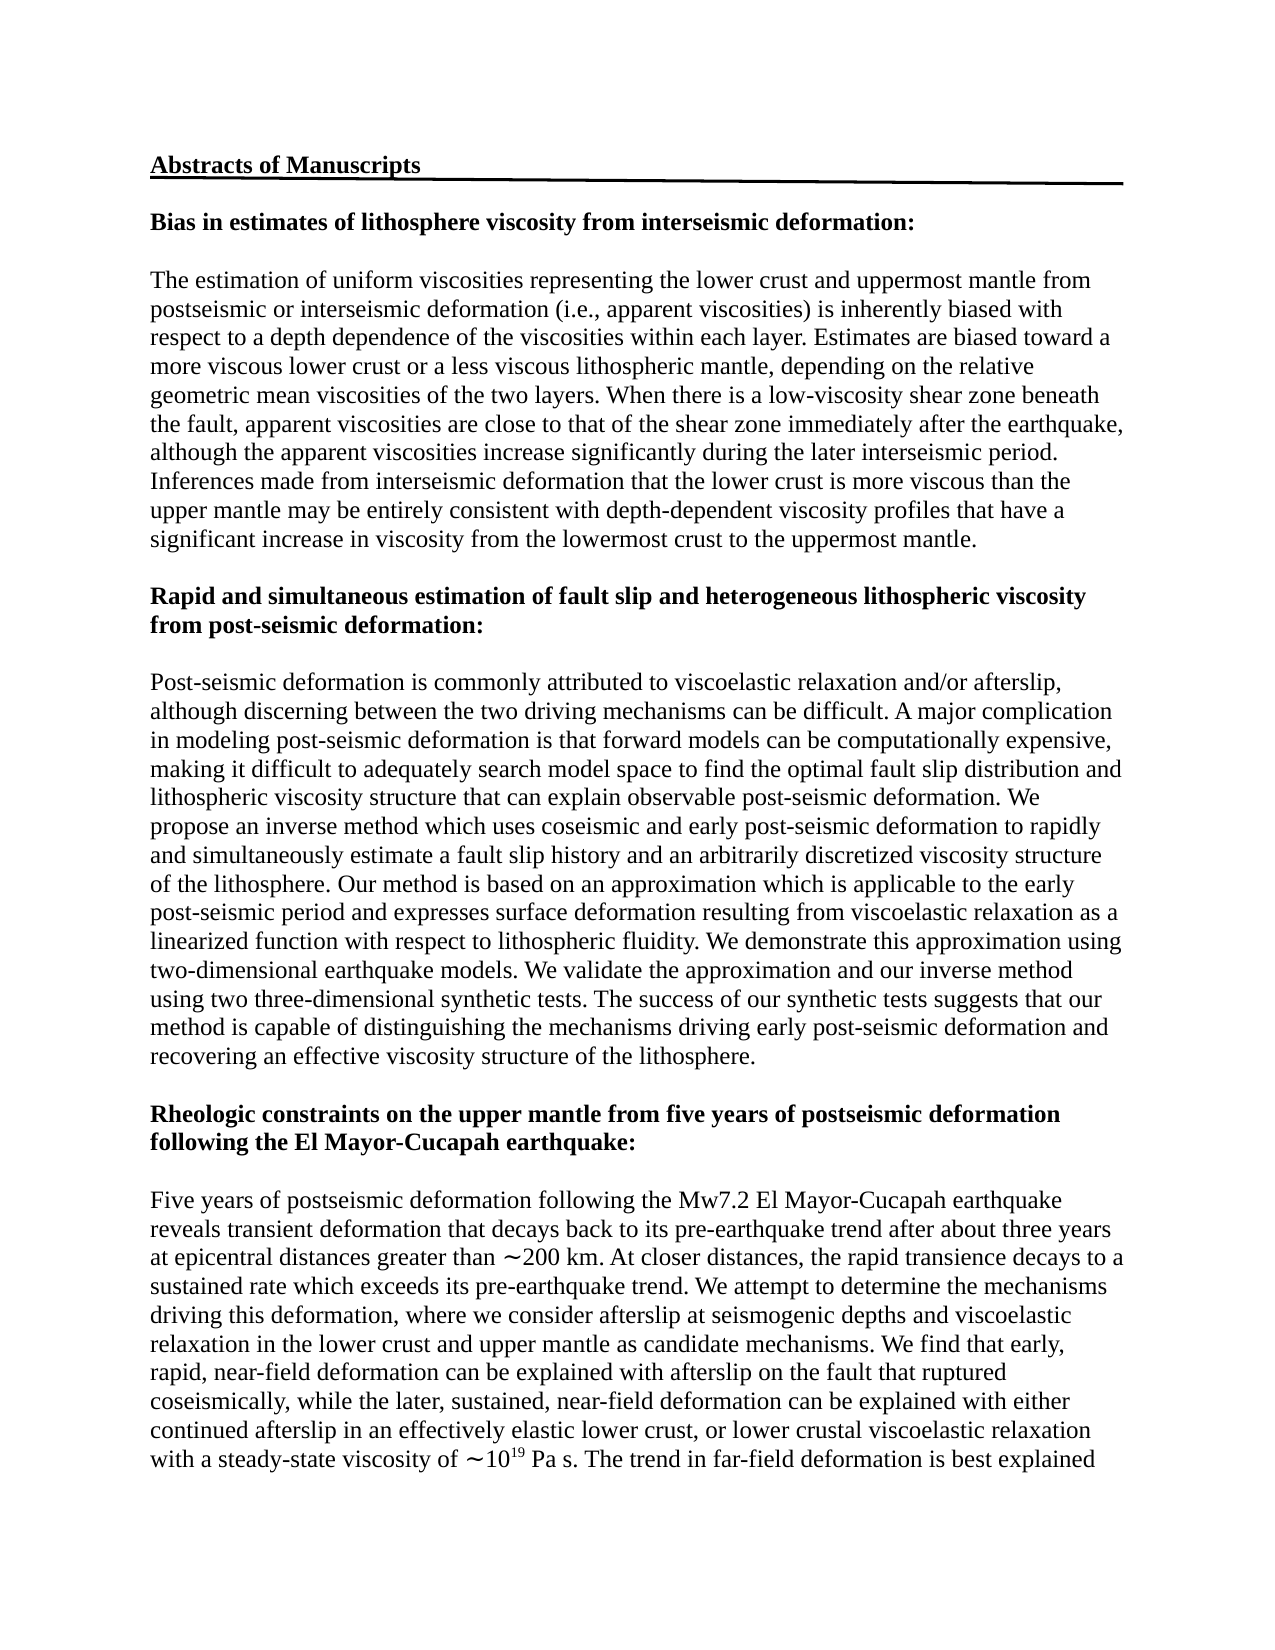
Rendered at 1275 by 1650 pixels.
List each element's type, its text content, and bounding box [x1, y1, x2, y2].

text Abstracts of Manuscripts [150, 150, 1125, 179]
text Rapid and simultaneous estimation of fault slip and heterogeneous lithospheric viscosity from post-seismic deformation: [150, 581, 1125, 639]
text Five years of postseismic deformation following the Mw7.2 El Mayor-Cucapah earthquake reveals transient deformation that decays back to its pre-earthquake trend after about three years at epicentral distances greater than ∼200 km. At closer distances, the rapid transience decays to a sustained rate which exceeds its pre-earthquake trend. We attempt to determine the mechanisms driving this deformation, where we consider afterslip at seismogenic depths and viscoelastic relaxation in the lower crust and upper mantle as candidate mechanisms. We find that early, rapid, near-field deformation can be explained with afterslip on the fault that ruptured coseismically, while the later, sustained, near-field deformation can be explained with either continued afterslip in an effectively elastic lower crust, or lower crustal viscoelastic relaxation with a steady-state viscosity of ∼1019 Pa s. The trend in far-field deformation is best explained [150, 1185, 1125, 1472]
text Post-seismic deformation is commonly attributed to viscoelastic relaxation and/or afterslip, although discerning between the two driving mechanisms can be difficult. A major complication in modeling post-seismic deformation is that forward models can be computationally expensive, making it difficult to adequately search model space to find the optimal fault slip distribution and lithospheric viscosity structure that can explain observable post-seismic deformation. We propose an inverse method which uses coseismic and early post-seismic deformation to rapidly and simultaneously estimate a fault slip history and an arbitrarily discretized viscosity structure of the lithosphere. Our method is based on an approximation which is applicable to the early post-seismic period and expresses surface deformation resulting from viscoelastic relaxation as a linearized function with respect to lithospheric fluidity. We demonstrate this approximation using two-dimensional earthquake models. We validate the approximation and our inverse method using two three-dimensional synthetic tests. The success of our synthetic tests suggests that our method is capable of distinguishing the mechanisms driving early post-seismic deformation and recovering an effective viscosity structure of the lithosphere. [150, 639, 1125, 1070]
text Bias in estimates of lithosphere viscosity from interseismic deformation: [150, 207, 1125, 236]
text Rheologic constraints on the upper mantle from five years of postseismic deformation following the El Mayor-Cucapah earthquake: [150, 1099, 1125, 1156]
text The estimation of uniform viscosities representing the lower crust and uppermost mantle from postseismic or interseismic deformation (i.e., apparent viscosities) is inherently biased with respect to a depth dependence of the viscosities within each layer. Estimates are biased toward a more viscous lower crust or a less viscous lithospheric mantle, depending on the relative geometric mean viscosities of the two layers. When there is a low-viscosity shear zone beneath the fault, apparent viscosities are close to that of the shear zone immediately after the earthquake, although the apparent viscosities increase significantly during the later interseismic period. Inferences made from interseismic deformation that the lower crust is more viscous than the upper mantle may be entirely consistent with depth-dependent viscosity profiles that have a significant increase in viscosity from the lowermost crust to the uppermost mantle. [150, 265, 1125, 552]
